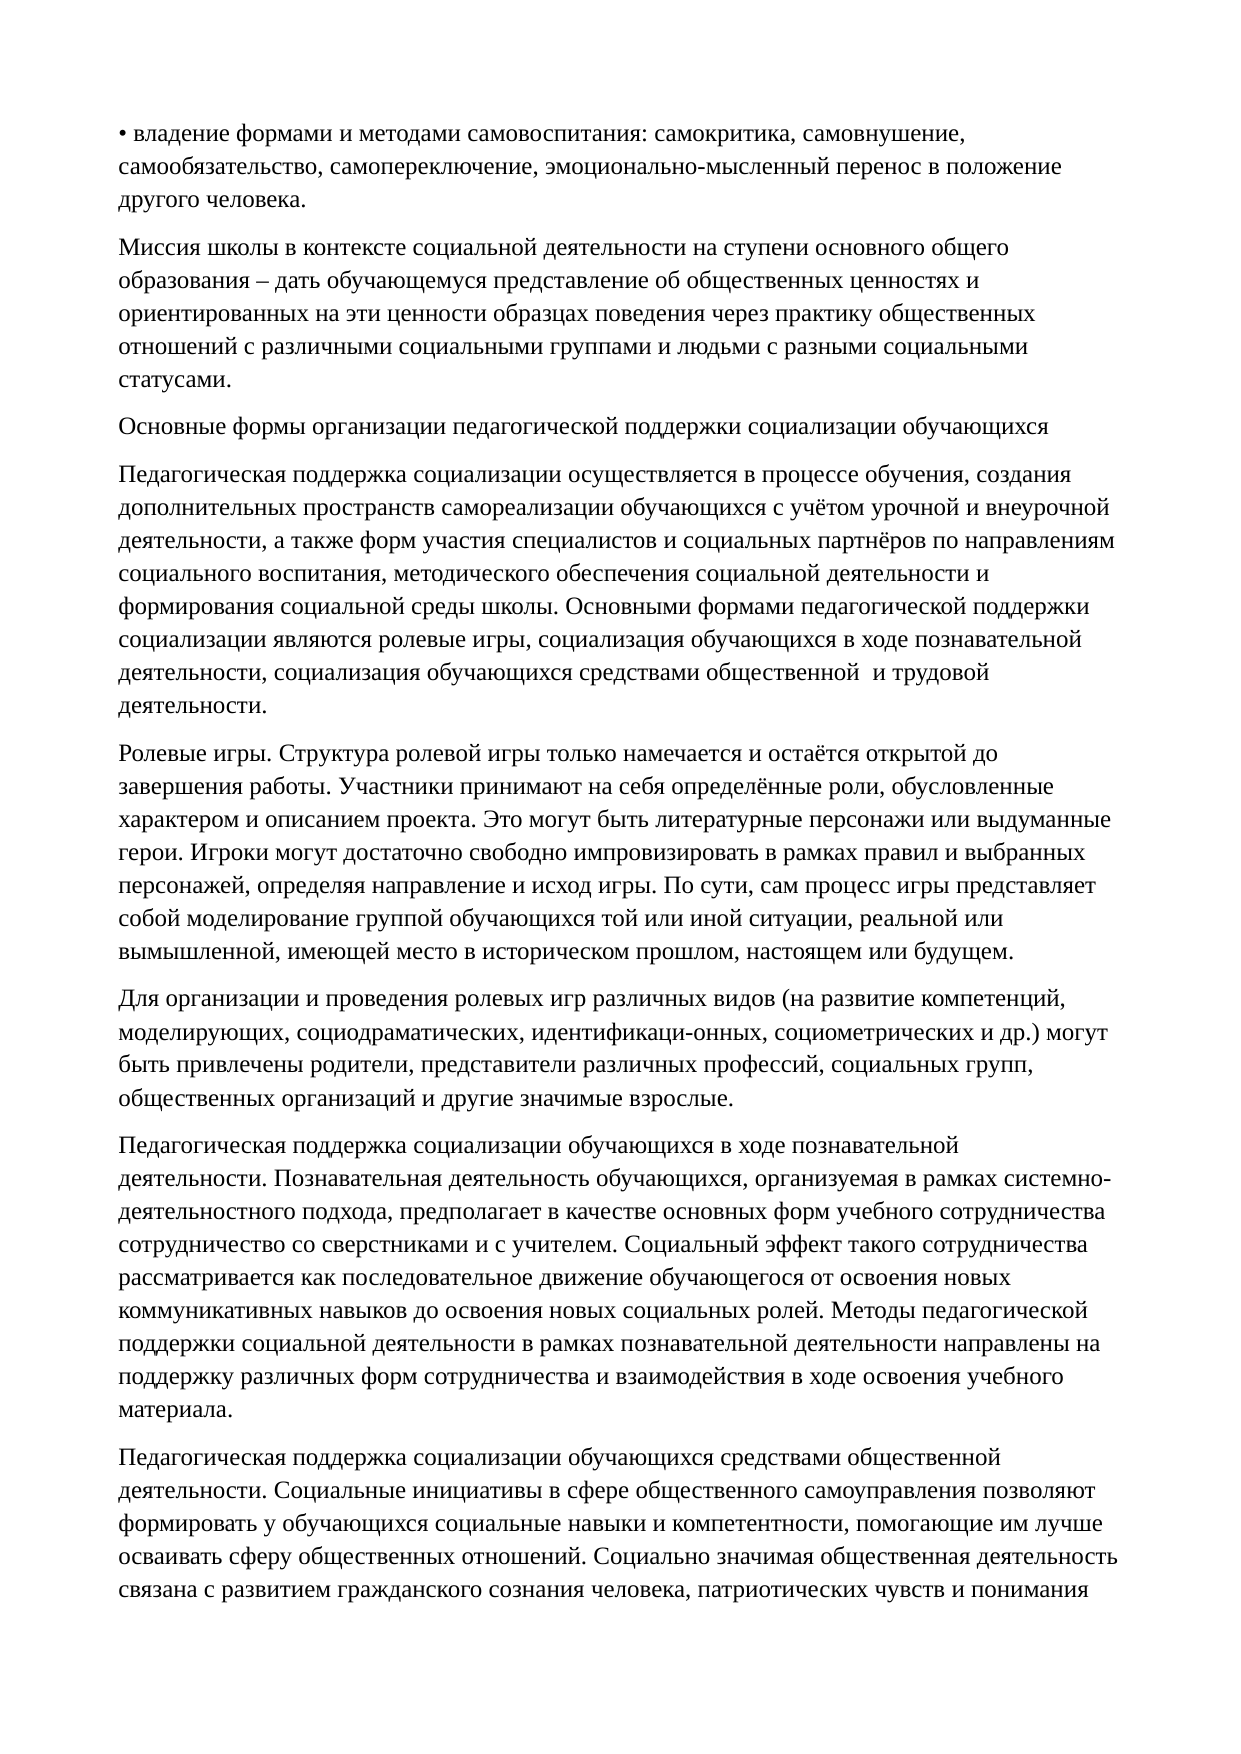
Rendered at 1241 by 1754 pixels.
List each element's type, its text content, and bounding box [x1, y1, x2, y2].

text Основные формы организации педагогической поддержки социализации обучающихся [118, 411, 1122, 440]
text Педагогическая поддержка социализации обучающихся средствами общественной деятельности. Социальные инициативы в сфере общественного самоуправления позволяют формировать у обучающихся социальные навыки и компетентности, помогающие им лучше осваивать сферу общественных отношений. Социально значимая общественная деятельность связана с развитием гражданского сознания человека, патриотических чувств и понимания [118, 1442, 1122, 1603]
text Педагогическая поддержка социализации осуществляется в процессе обучения, создания дополнительных пространств самореализации обучающихся с учётом урочной и внеурочной деятельности, а также форм участия специалистов и социальных партнёров по направлениям социального воспитания, методического обеспечения социальной деятельности и формирования социальной среды школы. Основными формами педагогической поддержки социализации являются ролевые игры, социализация обучающихся в ходе познавательной деятельности, социализация обучающихся средствами общественной и трудовой деятельности. [118, 459, 1122, 719]
text Педагогическая поддержка социализации обучающихся в ходе познавательной деятельности. Познавательная деятельность обучающихся, организуемая в рамках системно-деятельностного подхода, предполагает в качестве основных форм учебного сотрудничества сотрудничество со сверстниками и с учителем. Социальный эффект такого сотрудничества рассматривается как последовательное движение обучающегося от освоения новых коммуникативных навыков до освоения новых социальных ролей. Методы педагогической поддержки социальной деятельности в рамках познавательной деятельности направлены на поддержку различных форм сотрудничества и взаимодействия в ходе освоения учебного материала. [118, 1130, 1122, 1423]
text Для организации и проведения ролевых игр различных видов (на развитие компетенций, моделирующих, социодраматических, идентификаци-онных, социометрических и др.) могут быть привлечены родители, представители различных профессий, социальных групп, общественных организаций и другие значимые взрослые. [118, 983, 1122, 1111]
text Миссия школы в контексте социальной деятельности на ступени основного общего образования – дать обучающемуся представление об общественных ценностях и ориентированных на эти ценности образцах поведения через практику общественных отношений с различными социальными группами и людьми с разными социальными статусами. [118, 232, 1122, 393]
text Ролевые игры. Структура ролевой игры только намечается и остаётся открытой до завершения работы. Участники принимают на себя определённые роли, обусловленные характером и описанием проекта. Это могут быть литературные персонажи или выдуманные герои. Игроки могут достаточно свободно импровизировать в рамках правил и выбранных персонажей, определяя направление и исход игры. По сути, сам процесс игры представляет собой моделирование группой обучающихся той или иной ситуации, реальной или вымышленной, имеющей место в историческом прошлом, настоящем или будущем. [118, 738, 1122, 965]
text • владение формами и методами самовоспитания: самокритика, самовнушение, самообязательство, самопереключение, эмоционально-мысленный перенос в положение другого человека. [118, 118, 1122, 213]
